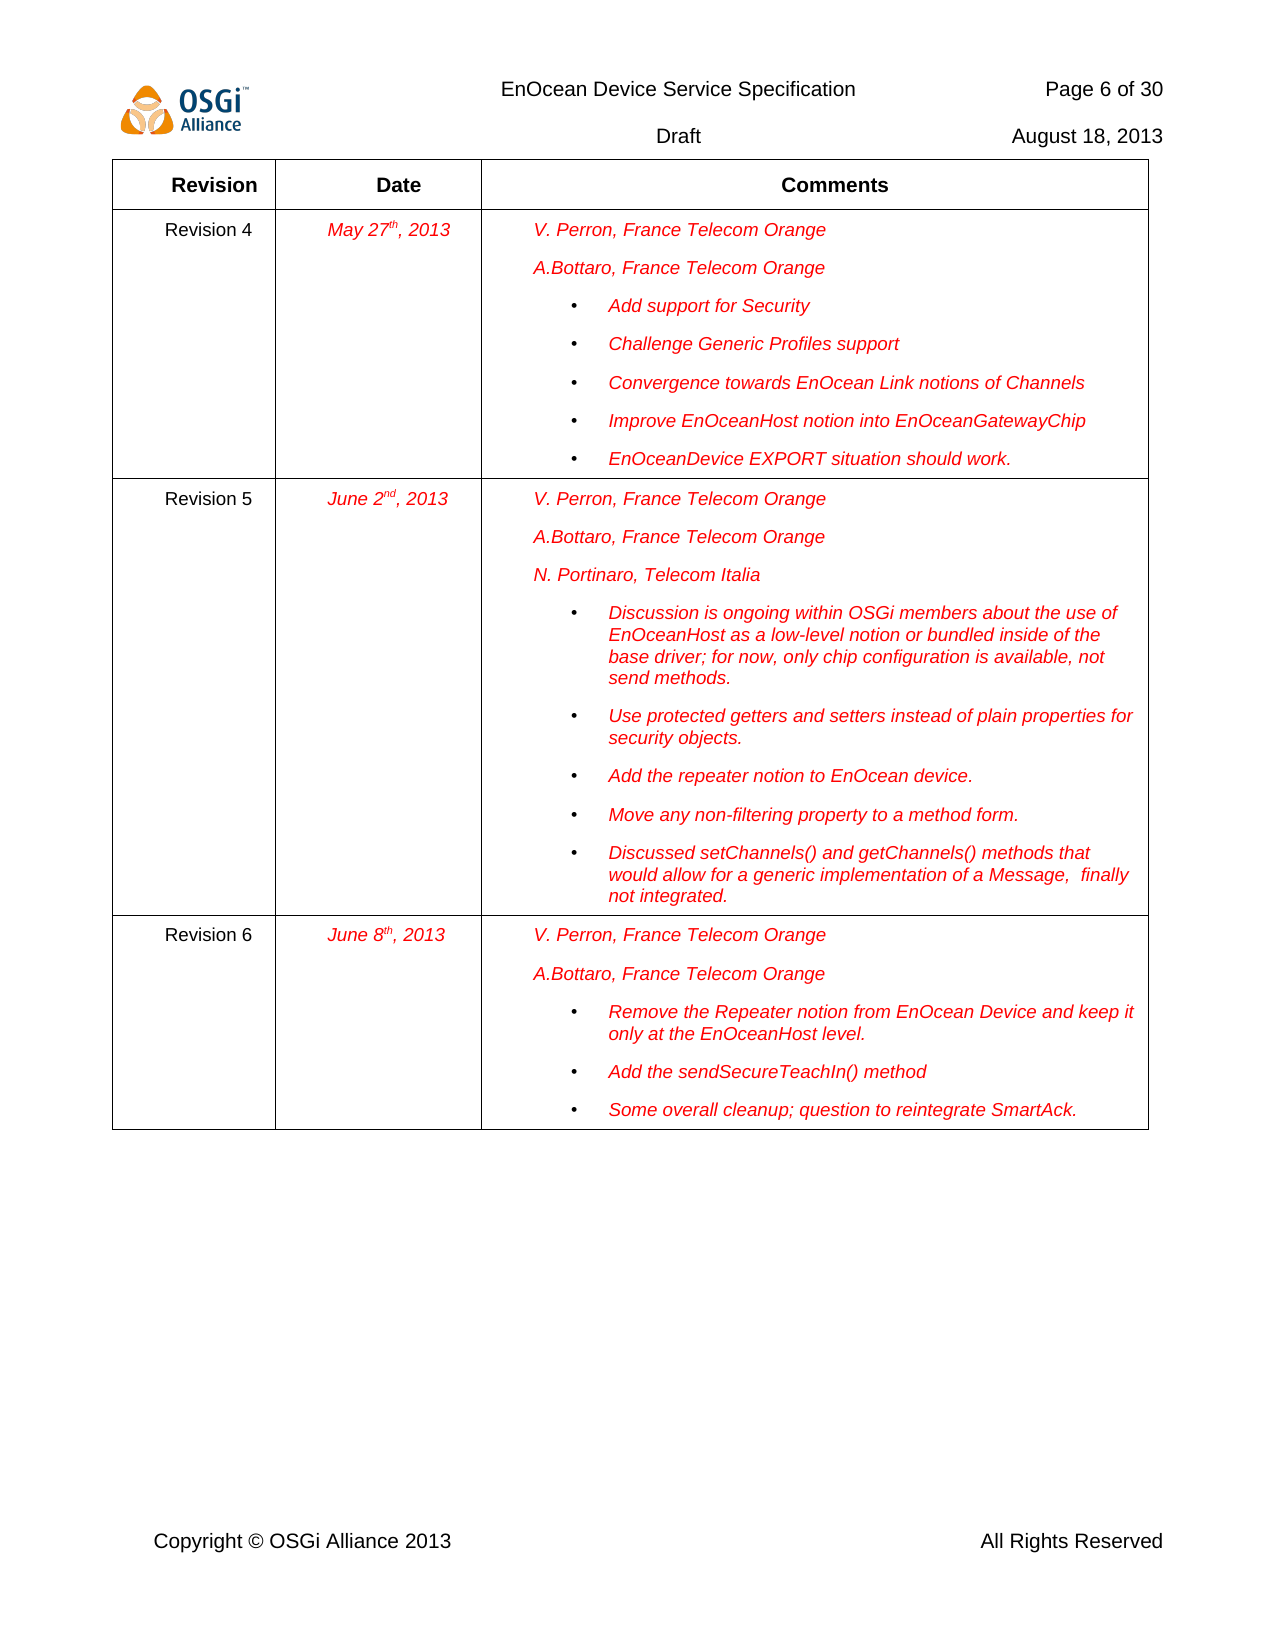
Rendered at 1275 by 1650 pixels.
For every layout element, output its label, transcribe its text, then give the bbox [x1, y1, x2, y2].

table_cell June 2nd, 2013 [276, 479, 481, 915]
table_header Revision [113, 160, 275, 209]
table_cell V. Perron, France Telecom Orange A.Bottaro, France Telecom Orange Add support for Security Challenge Generic Profiles support Convergence towards EnOcean Link notions of Channels Improve EnOceanHost notion into EnOceanGatewayChip EnOceanDevice EXPORT situation should work. [482, 210, 1148, 478]
table_cell V. Perron, France Telecom Orange A.Bottaro, France Telecom Orange Remove the Repeater notion from EnOcean Device and keep it only at the EnOceanHost level. Add the sendSecureTeachIn() method Some overall cleanup; question to reintegrate SmartAck. [482, 916, 1148, 1129]
table_cell June 8th, 2013 [276, 916, 481, 1129]
table_header Comments [482, 160, 1148, 209]
table_cell Revision 6 [113, 916, 275, 1129]
table_header Date [276, 160, 481, 209]
table_cell Revision 5 [113, 479, 275, 915]
table_cell May 27th, 2013 [276, 210, 481, 478]
table_cell Revision 4 [113, 210, 275, 478]
picture [113, 78, 257, 142]
table_cell V. Perron, France Telecom Orange A.Bottaro, France Telecom Orange N. Portinaro, Telecom Italia Discussion is ongoing within OSGi members about the use of EnOceanHost as a low-level notion or bundled inside of the base driver; for now, only chip configuration is available, not send methods. Use protected getters and setters instead of plain properties for security objects. Add the repeater notion to EnOcean device. Move any non-filtering property to a method form. Discussed setChannels() and getChannels() methods that would allow for a generic implementation of a Message, finally not integrated. [482, 479, 1148, 915]
